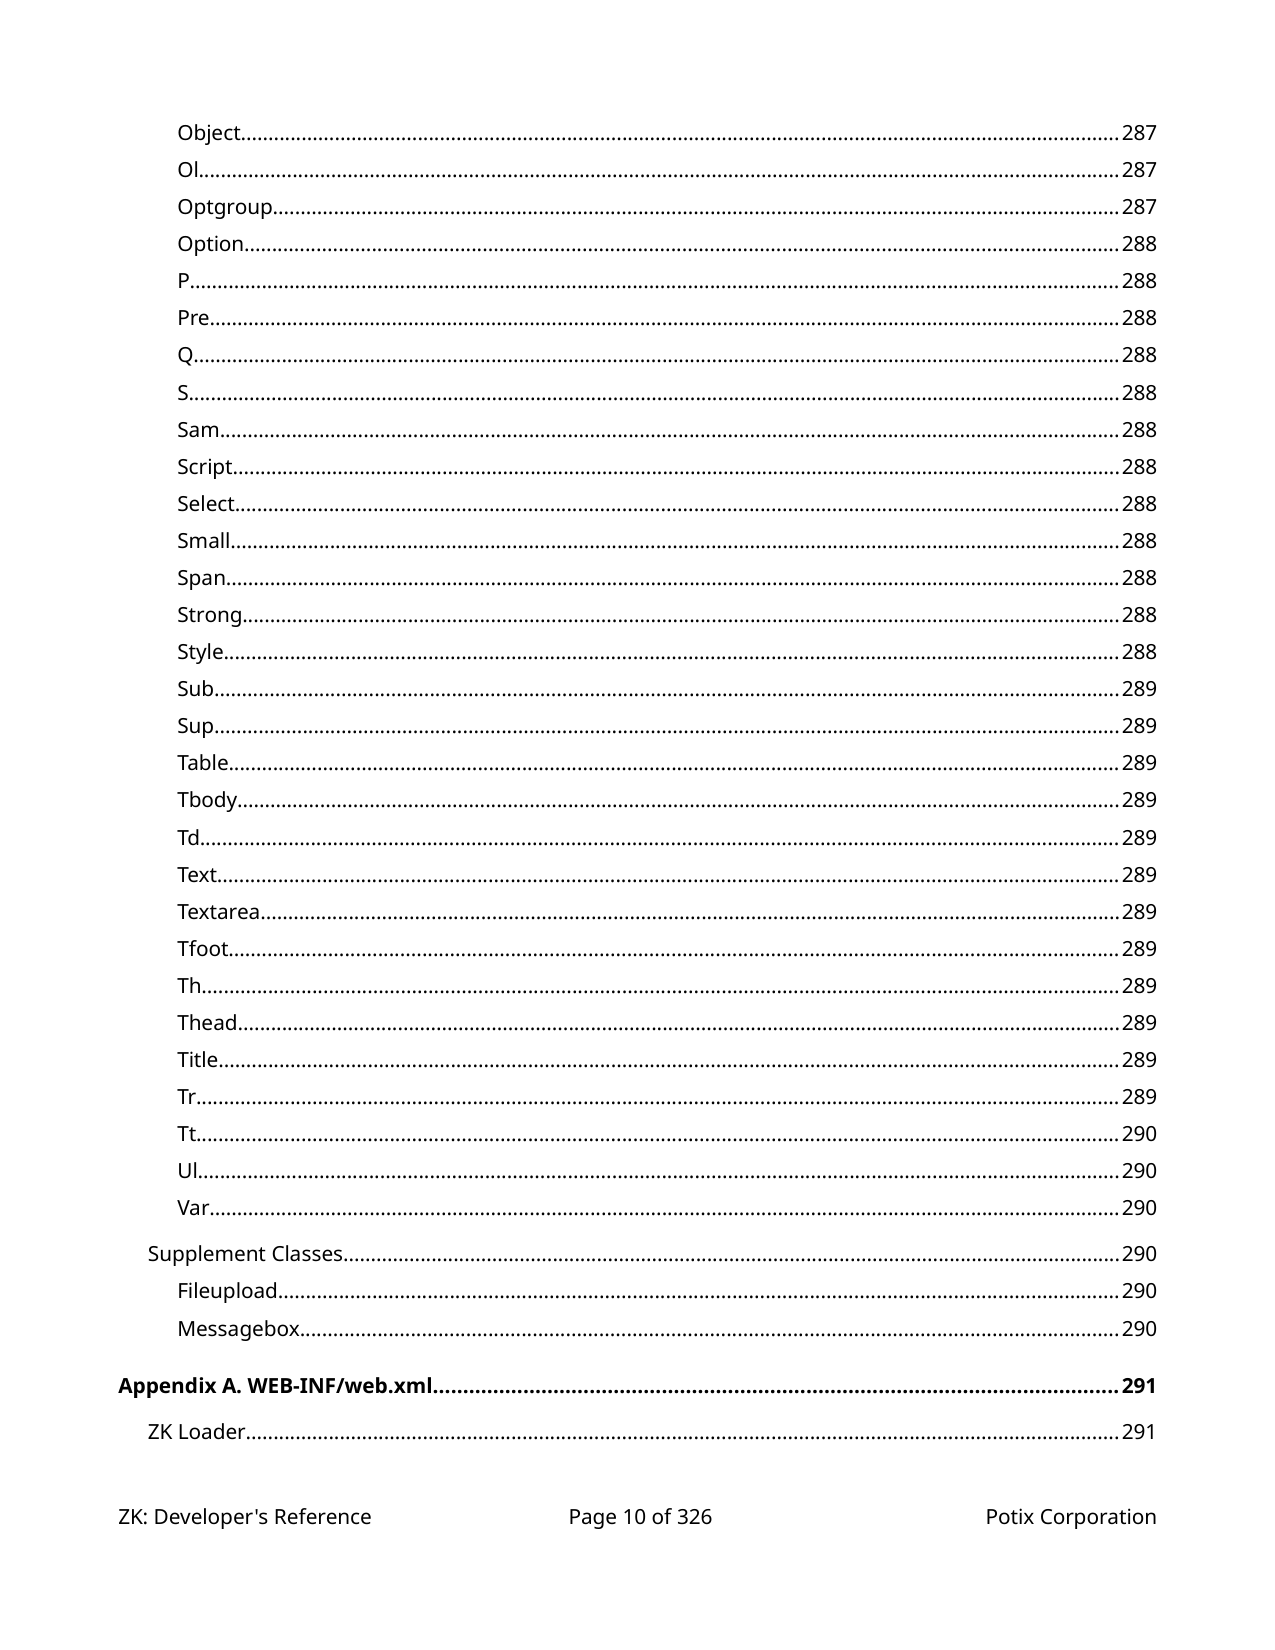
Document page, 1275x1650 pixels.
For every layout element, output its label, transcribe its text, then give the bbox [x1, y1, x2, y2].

text Option 288 [177, 229, 1157, 258]
text Ul 290 [177, 1156, 1157, 1185]
text Textarea 289 [177, 897, 1157, 925]
text Q 288 [177, 341, 1157, 369]
text P 288 [177, 266, 1157, 295]
text Small 288 [177, 526, 1157, 554]
text Select 288 [177, 489, 1157, 517]
text Script 288 [177, 452, 1157, 480]
text Tbody 289 [177, 786, 1157, 814]
text Supplement Classes 290 [148, 1239, 1157, 1268]
text Optgroup 287 [177, 192, 1157, 221]
text ZK Loader 291 [148, 1417, 1157, 1446]
text Span 288 [177, 563, 1157, 591]
text S 288 [177, 378, 1157, 406]
text Var 290 [177, 1193, 1157, 1222]
text Text 289 [177, 860, 1157, 888]
text Table 289 [177, 748, 1157, 777]
text Messagebox 290 [177, 1314, 1157, 1342]
text Thead 289 [177, 1008, 1157, 1036]
text Sup 289 [177, 711, 1157, 740]
text Sub 289 [177, 674, 1157, 703]
text Strong 288 [177, 600, 1157, 628]
text Ol 287 [177, 155, 1157, 183]
text Object 287 [177, 118, 1157, 146]
text Pre 288 [177, 303, 1157, 332]
text Tfoot 289 [177, 934, 1157, 962]
text Title 289 [177, 1045, 1157, 1073]
text Appendix A. WEB-INF/web.xml 291 [118, 1371, 1157, 1399]
text Tt 290 [177, 1119, 1157, 1148]
text Style 288 [177, 637, 1157, 666]
text Th 289 [177, 971, 1157, 999]
text Td 289 [177, 823, 1157, 851]
text Fileupload 290 [177, 1277, 1157, 1305]
text Tr 289 [177, 1082, 1157, 1111]
text Sam 288 [177, 415, 1157, 443]
